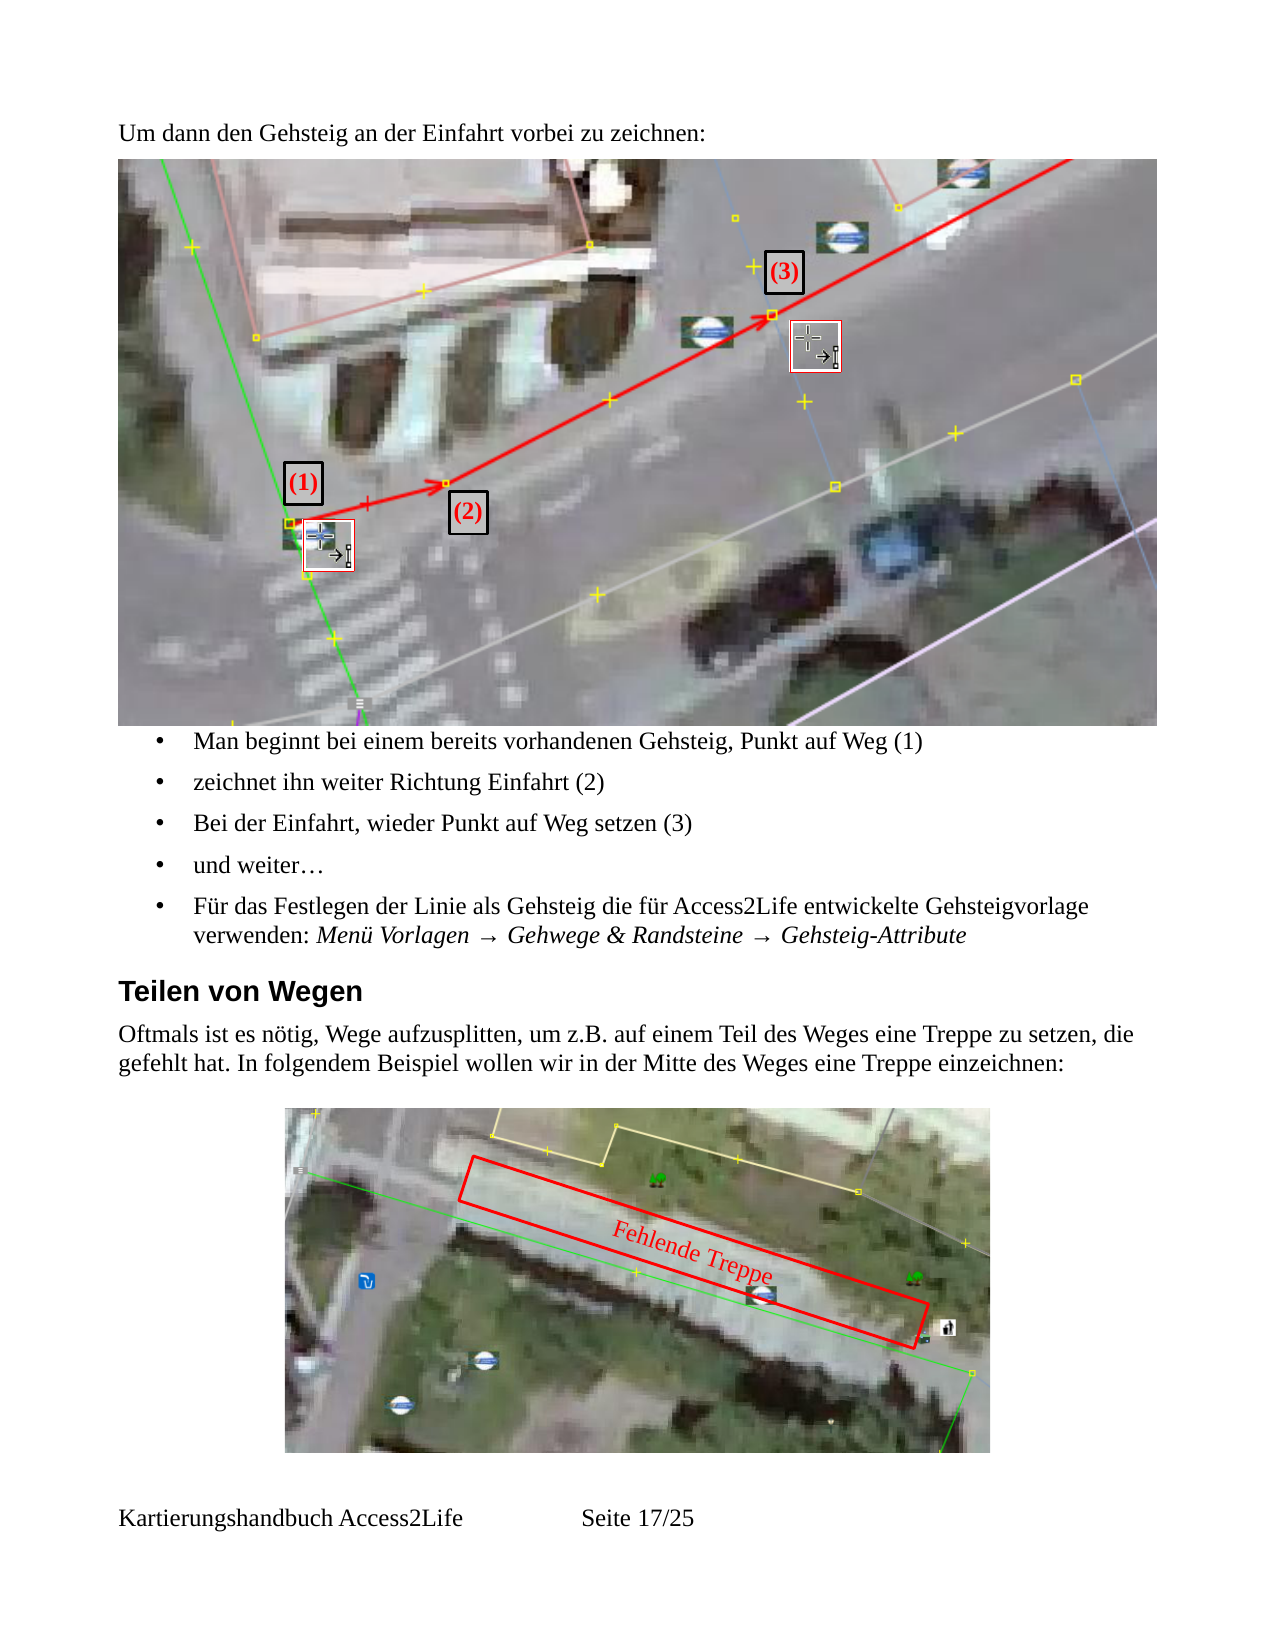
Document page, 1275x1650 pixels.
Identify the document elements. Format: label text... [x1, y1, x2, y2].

list zeichnet ihn weiter Richtung Einfahrt (2) [156, 767, 1157, 796]
list Bei der Einfahrt, wieder Punkt auf Weg setzen (3) [156, 808, 1157, 837]
list [304, 520, 354, 571]
picture [118, 159, 1157, 726]
list Für das Festlegen der Linie als Gehsteig die für Access2Life entwickelte Gehsteigvorlage verwenden: Menü Vorlagen → Gehwege & Randsteine → Gehsteig-Attribute [156, 891, 1157, 948]
list [791, 321, 841, 372]
list und weiter… [156, 850, 1157, 878]
picture [284, 1108, 991, 1453]
text Um dann den Gehsteig an der Einfahrt vorbei zu zeichnen: [118, 118, 1157, 147]
list Man beginnt bei einem bereits vorhandenen Gehsteig, Punkt auf Weg (1) [156, 726, 1157, 755]
subtitle Teilen von Wegen [118, 973, 1157, 1007]
text Oftmals ist es nötig, Wege aufzusplitten, um z.B. auf einem Teil des Weges eine Treppe zu setzen, die gefehlt hat. In folgendem Beispiel wollen wir in der Mitte des Weges eine Treppe einzeichnen: [118, 1019, 1157, 1077]
